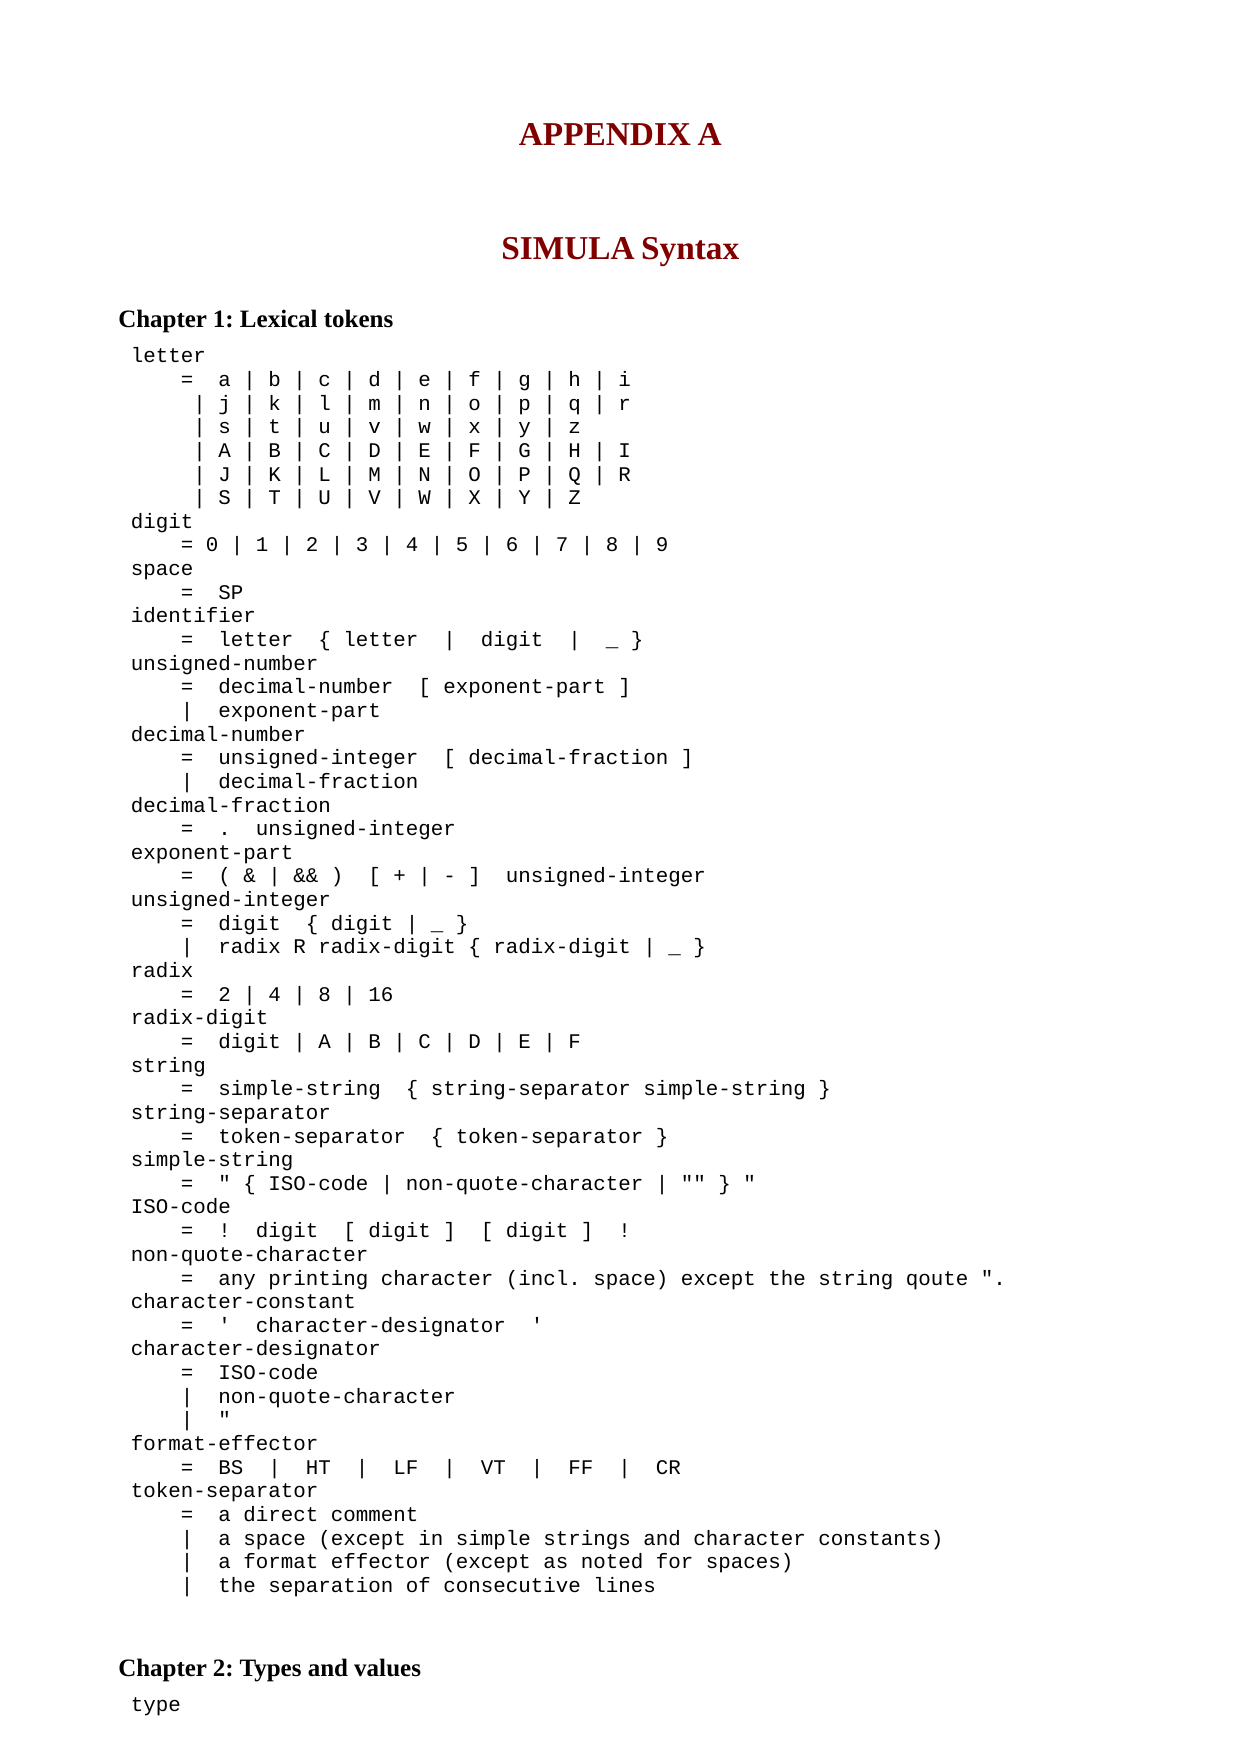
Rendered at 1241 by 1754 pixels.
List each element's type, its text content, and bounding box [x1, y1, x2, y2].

text type [118, 1694, 1122, 1718]
subtitle Chapter 2: Types and values [118, 1653, 1122, 1682]
text format-effector [118, 1433, 1122, 1457]
text ISO-code [118, 1197, 1122, 1220]
text = SP [118, 582, 1122, 605]
text character-constant [118, 1291, 1122, 1315]
text | s | t | u | v | w | x | y | z [118, 416, 1122, 440]
text string [118, 1055, 1122, 1078]
text = unsigned-integer [ decimal-fraction ] [118, 747, 1122, 771]
text = digit | A | B | C | D | E | F [118, 1031, 1122, 1055]
text identifier [118, 605, 1122, 629]
text = a direct comment [118, 1504, 1122, 1528]
text = token-separator { token-separator } [118, 1126, 1122, 1149]
text | decimal-fraction [118, 771, 1122, 794]
text letter [118, 345, 1122, 369]
text | exponent-part [118, 700, 1122, 724]
text | the separation of consecutive lines [118, 1575, 1122, 1598]
text | radix R radix-digit { radix-digit | _ } [118, 936, 1122, 960]
text radix [118, 960, 1122, 984]
text = . unsigned-integer [118, 818, 1122, 842]
text = " { ISO-code | non-quote-character | "" } " [118, 1173, 1122, 1197]
subtitle APPENDIX A [118, 114, 1122, 152]
text = ! digit [ digit ] [ digit ] ! [118, 1220, 1122, 1244]
text | a space (except in simple strings and character constants) [118, 1528, 1122, 1551]
subtitle SIMULA Syntax [118, 190, 1122, 267]
text unsigned-integer [118, 889, 1122, 913]
text non-quote-character [118, 1244, 1122, 1267]
text = BS | HT | LF | VT | FF | CR [118, 1457, 1122, 1480]
text digit [118, 511, 1122, 534]
text | j | k | l | m | n | o | p | q | r [118, 393, 1122, 416]
text = 2 | 4 | 8 | 16 [118, 984, 1122, 1007]
text unsigned-number [118, 653, 1122, 676]
text = ISO-code [118, 1362, 1122, 1386]
text | a format effector (except as noted for spaces) [118, 1551, 1122, 1575]
text radix-digit [118, 1007, 1122, 1031]
text simple-string [118, 1149, 1122, 1173]
text | S | T | U | V | W | X | Y | Z [118, 487, 1122, 511]
text decimal-fraction [118, 794, 1122, 818]
text = decimal-number [ exponent-part ] [118, 676, 1122, 700]
text = 0 | 1 | 2 | 3 | 4 | 5 | 6 | 7 | 8 | 9 [118, 534, 1122, 558]
text = ' character-designator ' [118, 1315, 1122, 1338]
text = ( & | && ) [ + | - ] unsigned-integer [118, 866, 1122, 889]
text | J | K | L | M | N | O | P | Q | R [118, 463, 1122, 487]
text exponent-part [118, 842, 1122, 866]
text = digit { digit | _ } [118, 913, 1122, 936]
text = a | b | c | d | e | f | g | h | i [118, 369, 1122, 393]
text | A | B | C | D | E | F | G | H | I [118, 440, 1122, 463]
text = simple-string { string-separator simple-string } [118, 1078, 1122, 1102]
text string-separator [118, 1102, 1122, 1126]
text | non-quote-character [118, 1386, 1122, 1409]
text space [118, 558, 1122, 582]
subtitle Chapter 1: Lexical tokens [118, 304, 1122, 333]
text = any printing character (incl. space) except the string qoute ". [118, 1267, 1122, 1291]
text token-separator [118, 1480, 1122, 1504]
text decimal-number [118, 724, 1122, 747]
text = letter { letter | digit | _ } [118, 629, 1122, 653]
text character-designator [118, 1338, 1122, 1362]
text | " [118, 1409, 1122, 1433]
